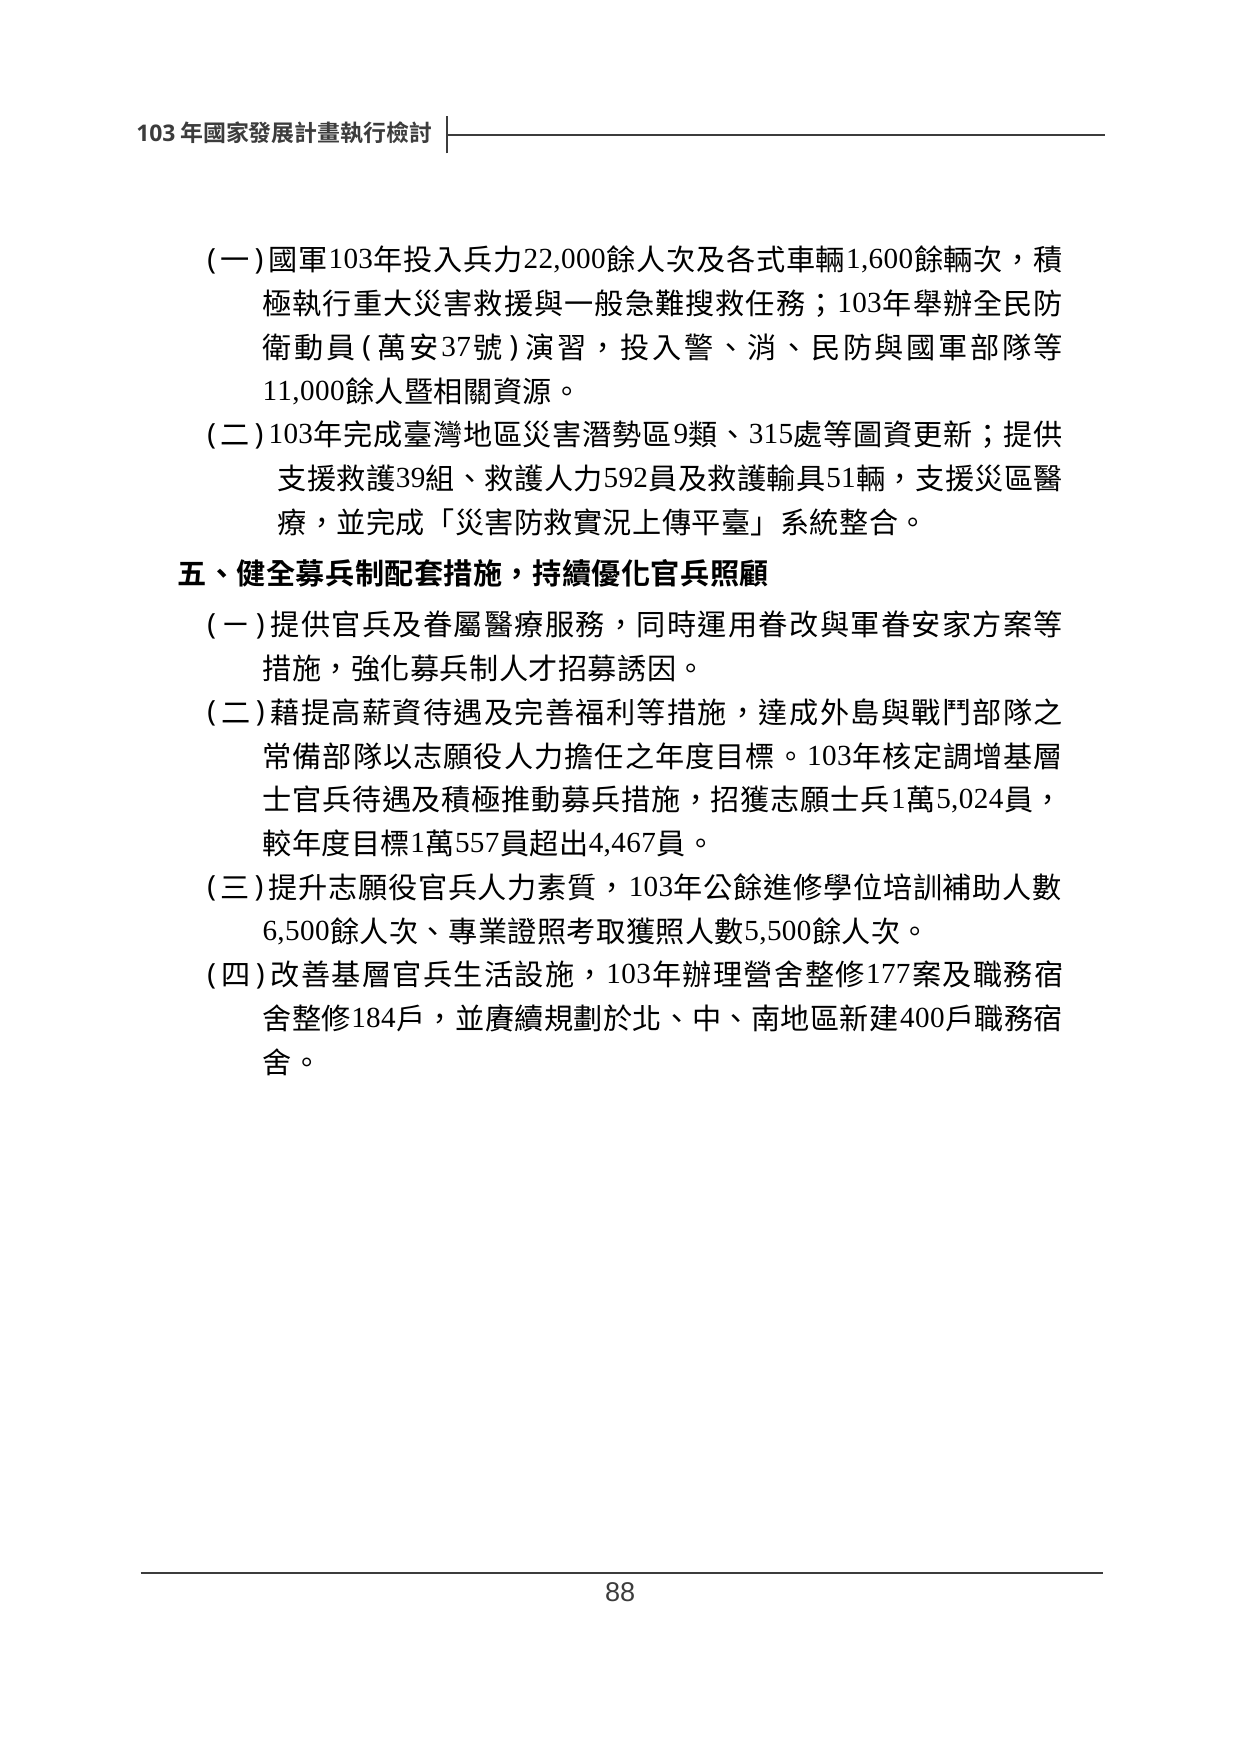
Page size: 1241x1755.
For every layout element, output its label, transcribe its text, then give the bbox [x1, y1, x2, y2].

text (二)103年完成臺灣地區災害潛勢區9類、315處等圖資更新；提供支援救護39組、救護人力592員及救護輸具51輛，支援災區醫療，並完成「災害防救實況上傳平臺」系統整合。 [202, 411, 1063, 542]
text (四)改善基層官兵生活設施，103年辦理營舍整修177案及職務宿舍整修184戶，並賡續規劃於北、中、南地區新建400戶職務宿舍。 [202, 951, 1063, 1082]
text (一)國軍103年投入兵力22,000餘人次及各式車輛1,600餘輛次，積極執行重大災害救援與一般急難搜救任務；103年舉辦全民防衛動員(萬安37號)演習，投入警、消、民防與國軍部隊等11,000餘人暨相關資源。 [202, 236, 1063, 411]
text (二)藉提高薪資待遇及完善福利等措施，達成外島與戰鬥部隊之常備部隊以志願役人力擔任之年度目標。103年核定調增基層士官兵待遇及積極推動募兵措施，招獲志願士兵1萬5,024員，較年度目標1萬557員超出4,467員。 [202, 689, 1063, 864]
text (三)提升志願役官兵人力素質，103年公餘進修學位培訓補助人數6,500餘人次、專業證照考取獲照人數5,500餘人次。 [202, 864, 1063, 951]
text (ㄧ)提供官兵及眷屬醫療服務，同時運用眷改與軍眷安家方案等措施，強化募兵制人才招募誘因。 [202, 601, 1063, 689]
text 五、健全募兵制配套措施，持續優化官兵照顧 [177, 550, 1063, 594]
